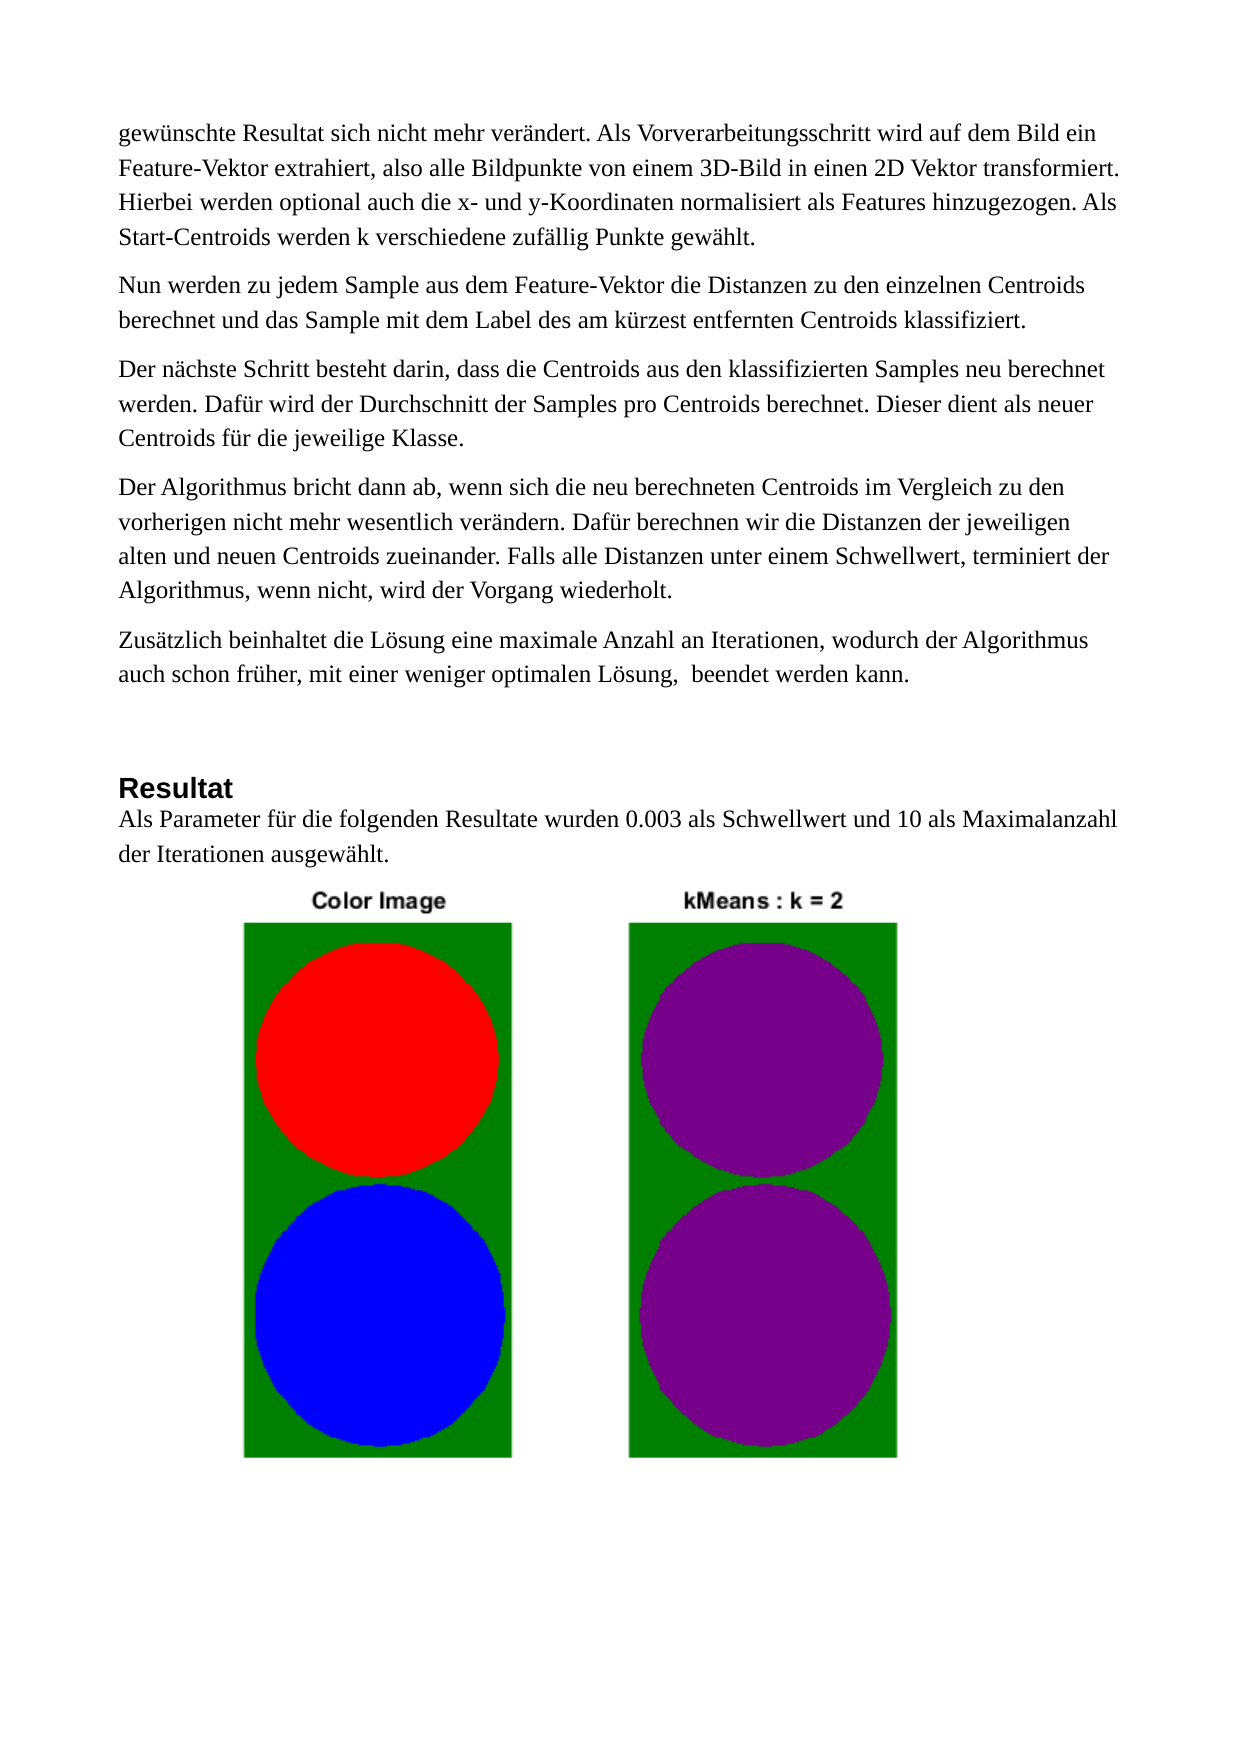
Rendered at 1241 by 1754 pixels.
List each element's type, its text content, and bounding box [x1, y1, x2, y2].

text Nun werden zu jedem Sample aus dem Feature-Vektor die Distanzen zu den einzelnen Centroids berechnet und das Sample mit dem Label des am kürzest entfernten Centroids klassifiziert. [118, 271, 1122, 334]
text Als Parameter für die folgenden Resultate wurden 0.003 als Schwellwert und 10 als Maximalanzahl der Iterationen ausgewählt. [118, 804, 1122, 873]
text Der nächste Schritt besteht darin, dass die Centroids aus den klassifizierten Samples neu berechnet werden. Dafür wird der Durchschnitt der Samples pro Centroids berechnet. Dieser dient als neuer Centroids für die jeweilige Klasse. [118, 354, 1122, 452]
text Der Algorithmus bricht dann ab, wenn sich die neu berechneten Centroids im Vergleich zu den vorherigen nicht mehr wesentlich verändern. Dafür berechnen wir die Distanzen der jeweiligen alten und neuen Centroids zueinander. Falls alle Distanzen unter einem Schwellwert, terminiert der Algorithmus, wenn nicht, wird der Vorgang wiederholt. [118, 472, 1122, 604]
picture [118, 873, 993, 1530]
text Zusätzlich beinhaltet die Lösung eine maximale Anzahl an Iterationen, wodurch der Algorithmus auch schon früher, mit einer weniger optimalen Lösung, beendet werden kann. [118, 625, 1122, 688]
text gewünschte Resultat sich nicht mehr verändert. Als Vorverarbeitungsschritt wird auf dem Bild ein Feature-Vektor extrahiert, also alle Bildpunkte von einem 3D-Bild in einen 2D Vektor transformiert. Hierbei werden optional auch die x- und y-Koordinaten normalisiert als Features hinzugezogen. Als Start-Centroids werden k verschiedene zufällig Punkte gewählt. [118, 118, 1122, 250]
subtitle Resultat [118, 771, 1122, 804]
